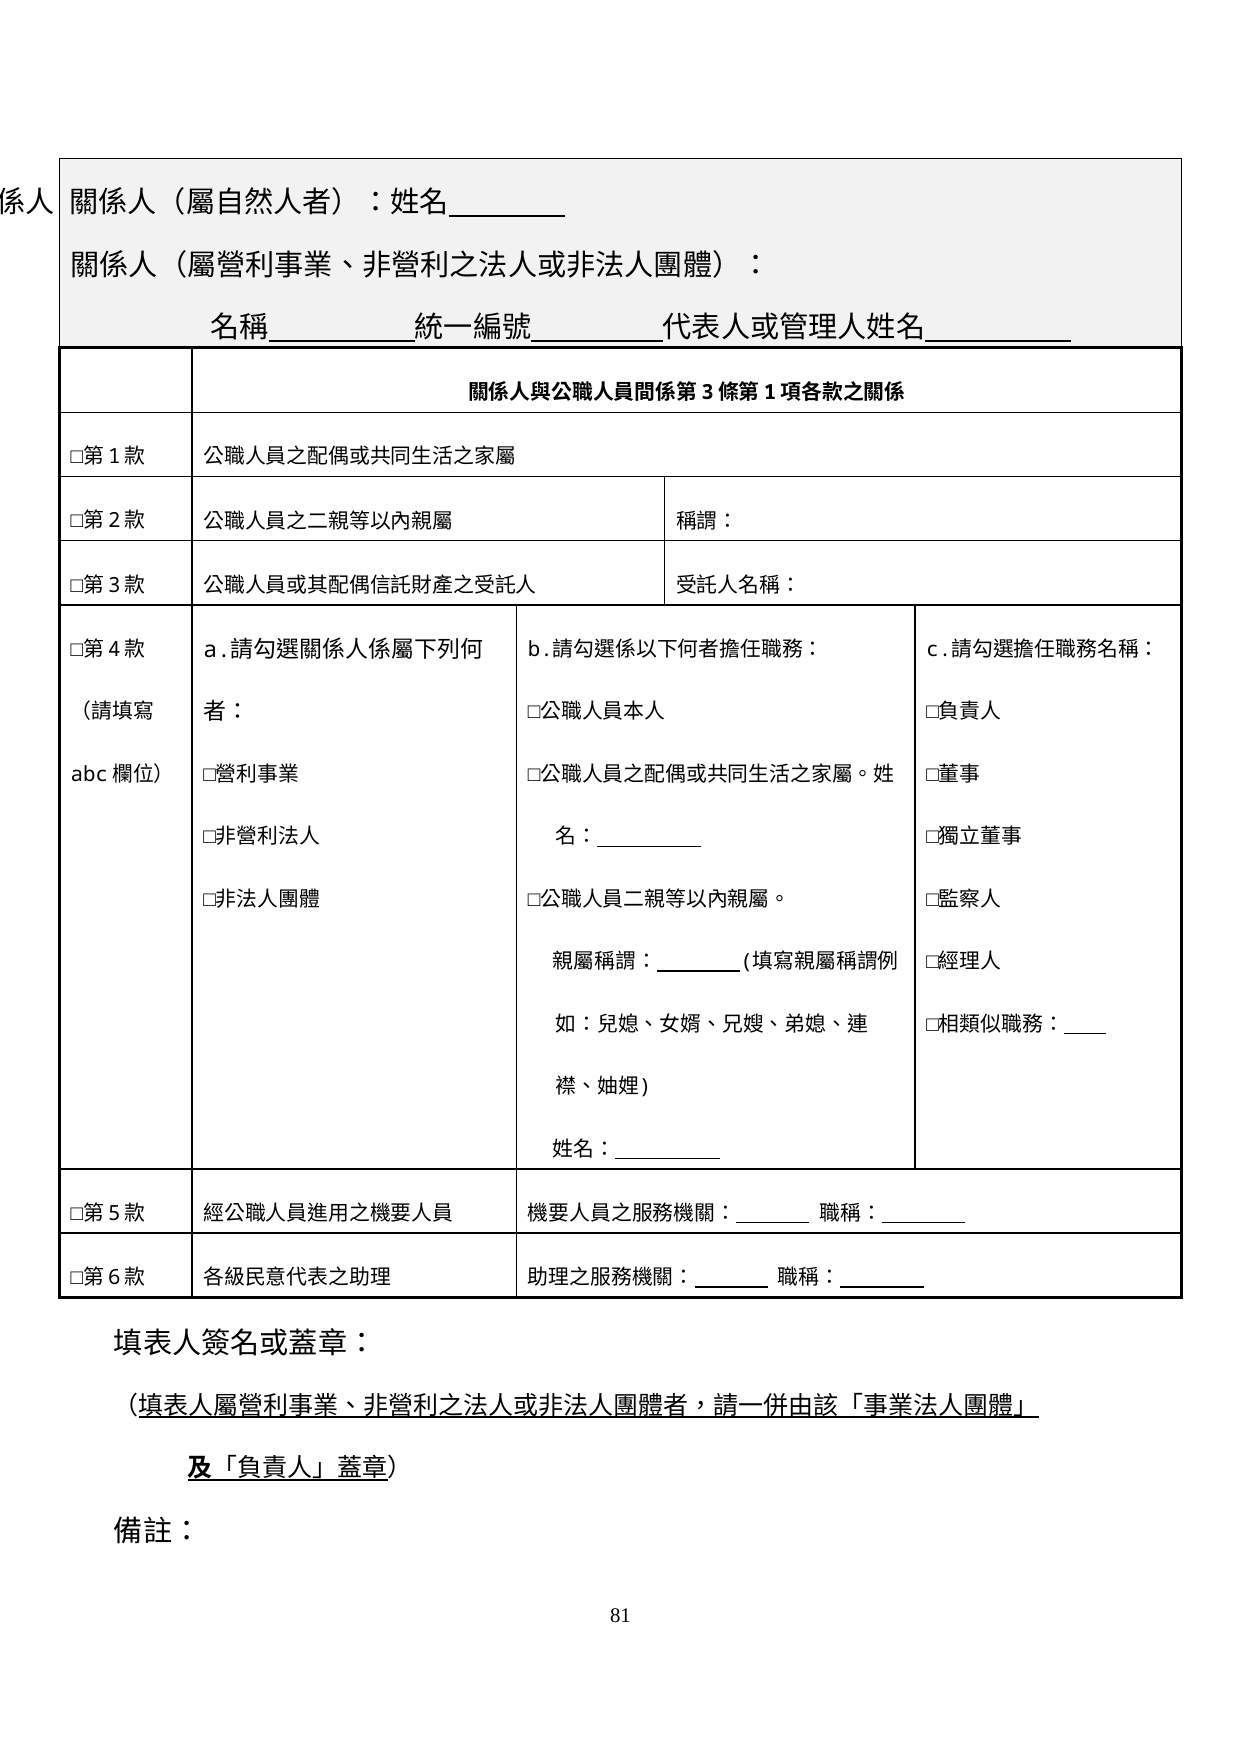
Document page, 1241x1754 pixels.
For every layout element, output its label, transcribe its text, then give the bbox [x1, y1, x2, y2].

table_cell [61, 349, 191, 412]
table_cell □第1款 [61, 413, 191, 476]
table_cell 經公職人員進用之機要人員 [193, 1170, 516, 1232]
table_cell 受託人名稱： [665, 541, 1180, 604]
table_cell 各級民意代表之助理 [193, 1234, 516, 1296]
table_cell 稱謂： [665, 477, 1180, 540]
table_cell 助理之服務機關： 職稱： [517, 1234, 1180, 1296]
text 備註： [114, 1487, 1053, 1549]
table_cell □第6款 [61, 1234, 191, 1296]
table_cell b.請勾選係以下何者擔任職務： □公職人員本人 □公職人員之配偶或共同生活之家屬。姓名： □公職人員二親等以內親屬。 親屬稱謂： (填寫親屬稱謂例如：兒媳、女婿、兄嫂、弟媳、連襟、妯娌) 姓名： [517, 606, 914, 1168]
text （填表人屬營利事業、非營利之法人或非法人團體者，請一併由該「事業法人團體」及「負責人」蓋章） [114, 1362, 1053, 1487]
table_cell a.請勾選關係人係屬下列何者： □營利事業 □非營利法人 □非法人團體 [193, 606, 516, 1168]
text 填表人簽名或蓋章： [114, 1299, 1053, 1362]
table_cell 關係人與公職人員間係第3條第1項各款之關係 [193, 349, 1180, 412]
table_cell 公職人員之配偶或共同生活之家屬 [193, 413, 1180, 476]
table_cell □第2款 [61, 477, 191, 540]
table_cell c.請勾選擔任職務名稱： □負責人 □董事 □獨立董事 □監察人 □經理人 □相類似職務： [916, 606, 1180, 1168]
table_cell 關係人 關係人（屬自然人者）：姓名 關係人（屬營利事業、非營利之法人或非法人團體）： 名稱 統一編號 代表人或管理人姓名 [60, 159, 1181, 346]
table_cell 公職人員之二親等以內親屬 [193, 477, 664, 540]
table_cell □第5款 [61, 1170, 191, 1232]
table_cell □第3款 [61, 541, 191, 604]
table_cell 公職人員或其配偶信託財產之受託人 [193, 541, 664, 604]
table_cell 機要人員之服務機關： 職稱： [517, 1170, 1180, 1232]
table_cell □第4款 （請填寫abc欄位） [61, 606, 191, 1168]
